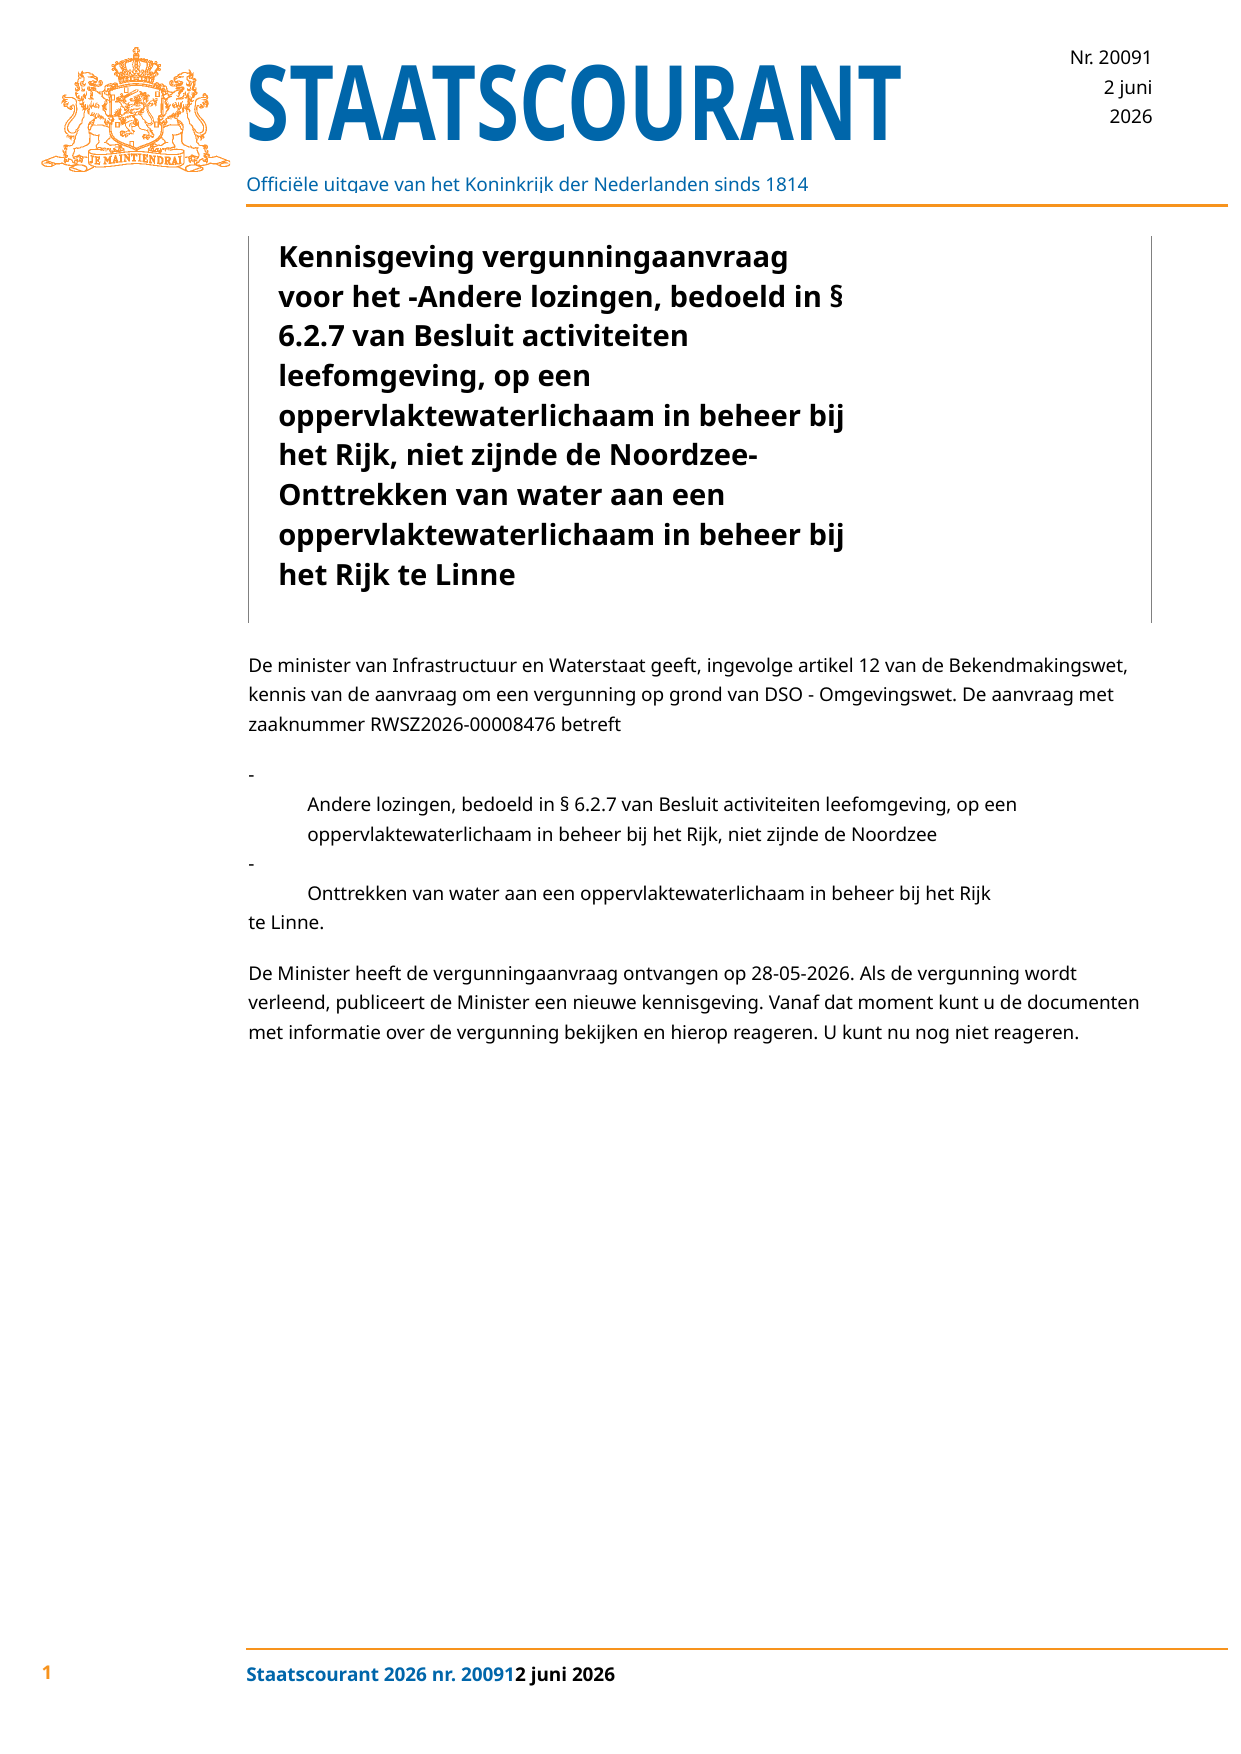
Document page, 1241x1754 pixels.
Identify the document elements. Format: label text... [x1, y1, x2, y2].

table_header [850, 236, 912, 413]
table_header [850, 414, 1151, 623]
picture [912, 236, 1090, 414]
list Andere lozingen, bedoeld in § 6.2.7 van Besluit activiteiten leefomgeving, op een oppervlaktewaterlichaam in beheer bij het Rijk, niet zijnde de Noordzee [248, 791, 1152, 847]
table_header Kennisgeving vergunningaanvraag voor het -Andere lozingen, bedoeld in § 6.2.7 van Besluit activiteiten leefomgeving, op een oppervlaktewaterlichaam in beheer bij het Rijk, niet zijnde de Noordzee-Onttrekken van water aan een oppervlaktewaterlichaam in beheer bij het Rijk te Linne [249, 236, 850, 623]
list Onttrekken van water aan een oppervlaktewaterlichaam in beheer bij het Rijk [248, 880, 1152, 906]
picture [41, 47, 231, 172]
text De minister van Infrastructuur en Waterstaat geeft, ingevolge artikel 12 van de Bekendmakingswet, kennis van de aanvraag om een vergunning op grond van DSO - Omgevingswet. De aanvraag met zaaknummer RWSZ2026-00008476 betreft [248, 652, 1152, 737]
text te Linne. [248, 909, 1152, 935]
table_header [1090, 236, 1151, 413]
text De Minister heeft de vergunningaanvraag ontvangen op 28-05-2026. Als de vergunning wordt verleend, publiceert de Minister een nieuwe kennisgeving. Vanaf dat moment kunt u de documenten met informatie over de vergunning bekijken en hierop reageren. U kunt nu nog niet reageren. [248, 960, 1152, 1045]
